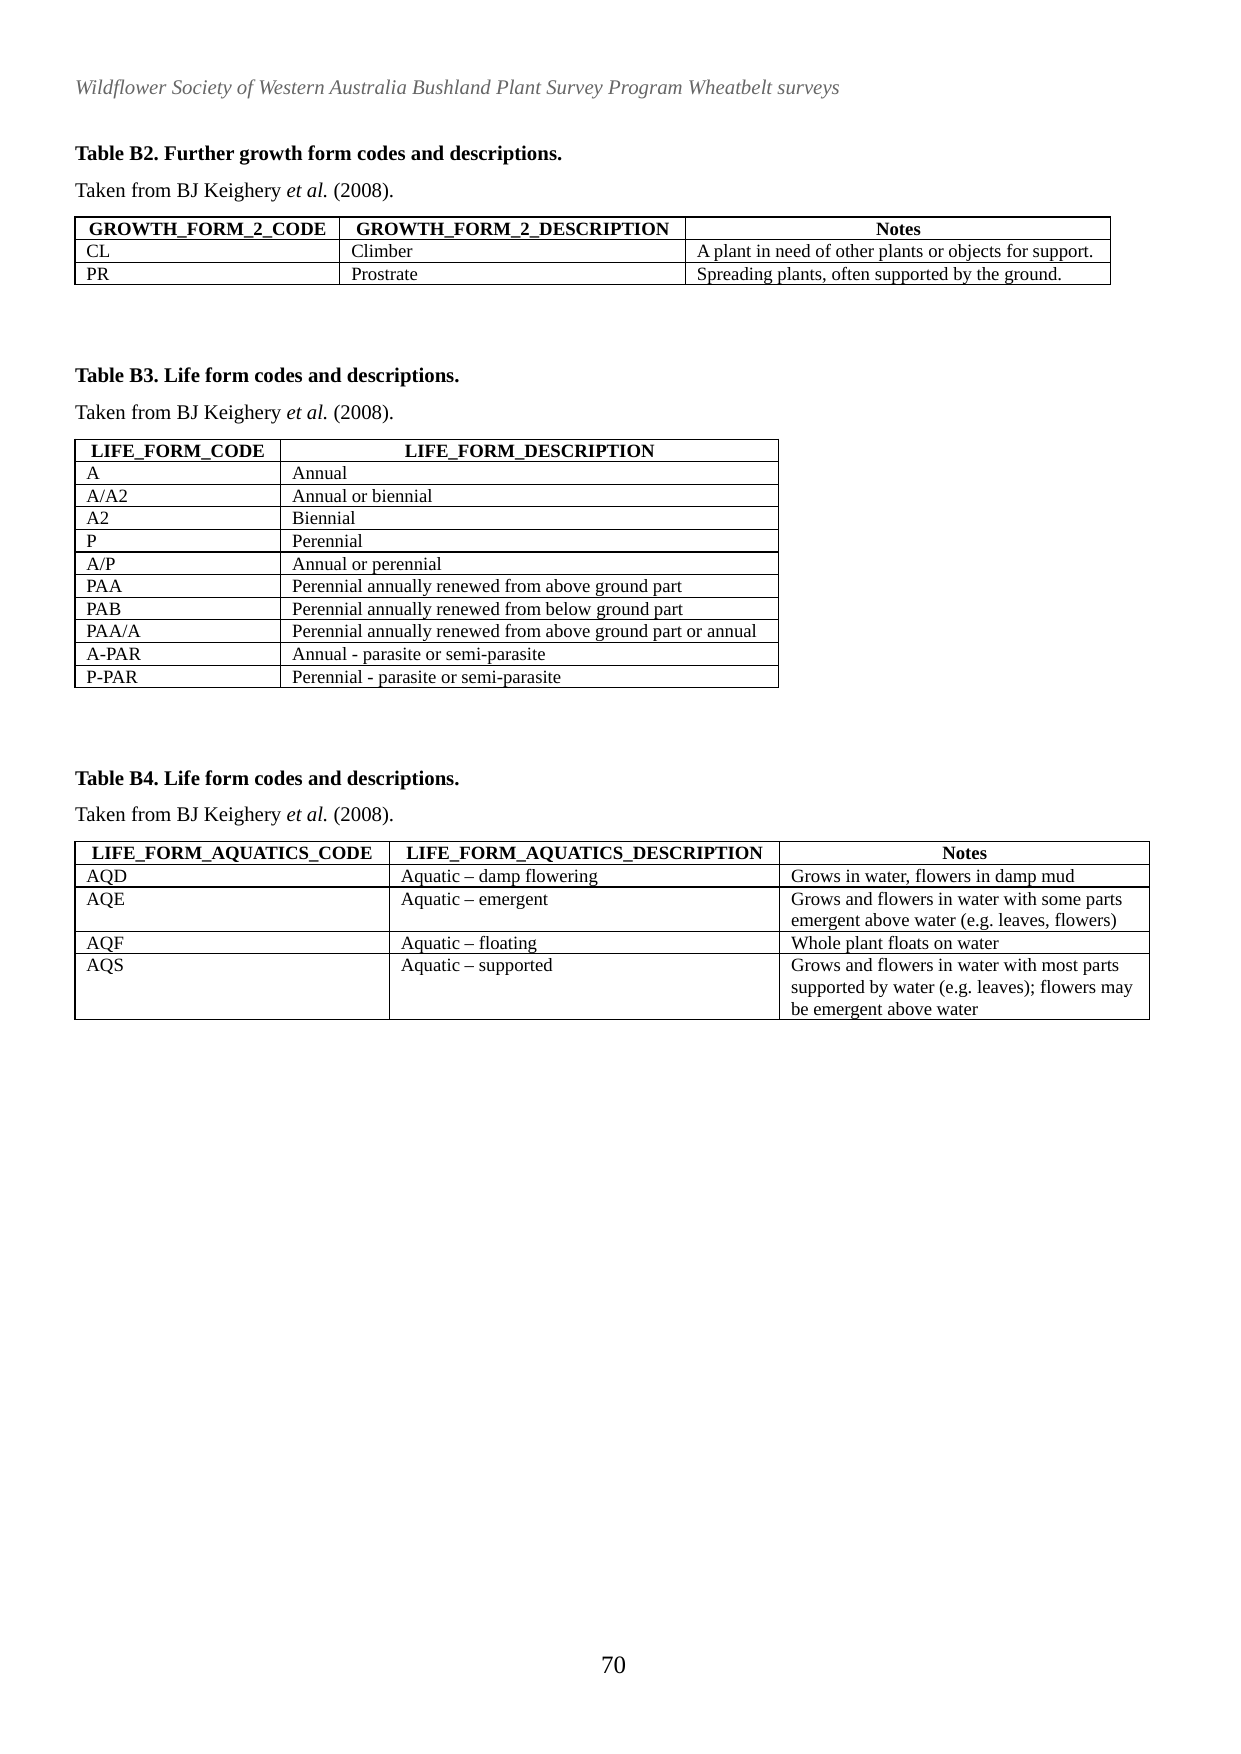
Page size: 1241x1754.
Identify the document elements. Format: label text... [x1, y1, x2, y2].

table_cell Perennial annually renewed from above ground part [281, 575, 778, 597]
table_cell PR [76, 263, 339, 284]
table_cell AQE [76, 888, 389, 931]
subtitle Table B3. Life form codes and descriptions. [75, 363, 1152, 387]
table_header Notes [686, 218, 1110, 239]
text Taken from BJ Keighery et al. (2008). [75, 399, 1152, 424]
text Taken from BJ Keighery et al. (2008). [75, 178, 1152, 202]
table_cell P-PAR [76, 666, 280, 687]
table_cell A/A2 [76, 485, 280, 506]
table_cell CL [76, 240, 339, 262]
text Taken from BJ Keighery et al. (2008). [75, 802, 1152, 826]
table_cell Annual - parasite or semi-parasite [281, 643, 778, 664]
table_cell Annual [281, 462, 778, 484]
table_cell A2 [76, 507, 280, 529]
table_header LIFE_FORM_AQUATICS_DESCRIPTION [390, 842, 779, 864]
table_cell A-PAR [76, 643, 280, 664]
table_header Notes [780, 842, 1149, 864]
table_cell Spreading plants, often supported by the ground. [686, 263, 1110, 284]
table_header LIFE_FORM_AQUATICS_CODE [76, 842, 389, 864]
table_header LIFE_FORM_CODE [76, 440, 280, 461]
table_cell Aquatic – damp flowering [390, 865, 779, 886]
table_cell Perennial annually renewed from above ground part or annual [281, 620, 778, 642]
subtitle Table B4. Life form codes and descriptions. [75, 766, 1152, 790]
table_cell Perennial - parasite or semi-parasite [281, 666, 778, 687]
table_cell Perennial annually renewed from below ground part [281, 598, 778, 619]
table_header GROWTH_FORM_2_CODE [76, 218, 339, 239]
table_cell Aquatic – emergent [390, 888, 779, 931]
table_cell Aquatic – floating [390, 932, 779, 953]
table_cell AQD [76, 865, 389, 886]
table_cell Annual or biennial [281, 485, 778, 506]
table_cell Prostrate [340, 263, 685, 284]
table_cell A [76, 462, 280, 484]
table_cell P [76, 530, 280, 551]
table_cell PAA [76, 575, 280, 597]
table_cell Perennial [281, 530, 778, 551]
table_cell Grows and flowers in water with some parts emergent above water (e.g. leaves, flowers) [780, 888, 1149, 931]
subtitle Table B2. Further growth form codes and descriptions. [75, 141, 1152, 165]
table_cell A/P [76, 553, 280, 574]
table_cell Climber [340, 240, 685, 262]
table_cell Grows in water, flowers in damp mud [780, 865, 1149, 886]
table_cell Grows and flowers in water with most parts supported by water (e.g. leaves); flowers may be emergent above water [780, 954, 1149, 1019]
table_cell Whole plant floats on water [780, 932, 1149, 953]
table_cell AQF [76, 932, 389, 953]
table_cell Aquatic – supported [390, 954, 779, 1019]
table_cell PAA/A [76, 620, 280, 642]
table_cell AQS [76, 954, 389, 1019]
table_cell A plant in need of other plants or objects for support. [686, 240, 1110, 262]
table_cell PAB [76, 598, 280, 619]
table_cell Biennial [281, 507, 778, 529]
table_header GROWTH_FORM_2_DESCRIPTION [340, 218, 685, 239]
table_cell Annual or perennial [281, 553, 778, 574]
table_header LIFE_FORM_DESCRIPTION [281, 440, 778, 461]
